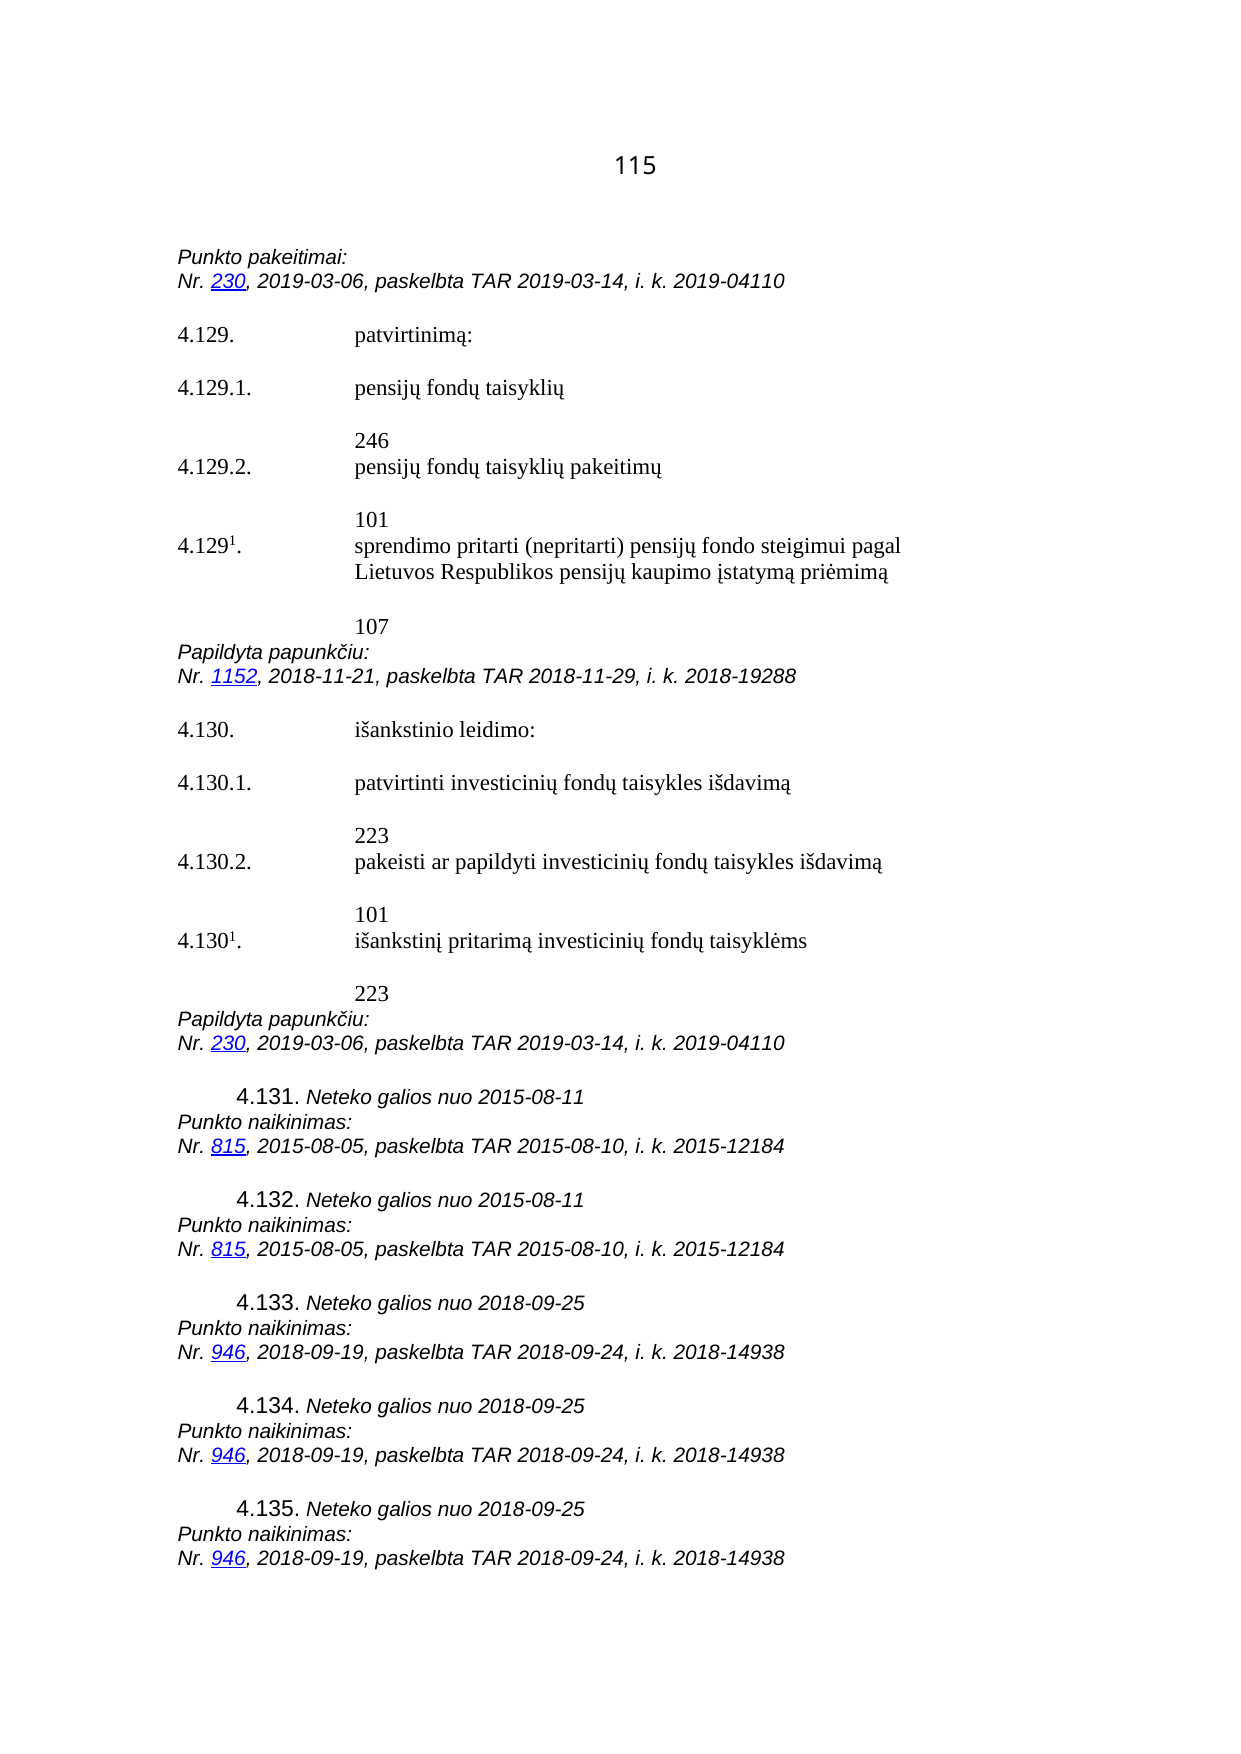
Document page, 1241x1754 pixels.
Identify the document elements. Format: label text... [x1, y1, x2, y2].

text Punkto naikinimas: [177, 1418, 1092, 1442]
text 4.130.1. patvirtinti investicinių fondų taisykles išdavimą 223 [177, 769, 945, 848]
text Punkto naikinimas: [177, 1212, 1092, 1236]
text 4.134. Neteko galios nuo 2018-09-25 [177, 1392, 1092, 1418]
text Papildyta papunkčiu: [177, 1006, 1092, 1030]
text 4.129.2. pensijų fondų taisyklių pakeitimų 101 [177, 453, 945, 532]
text Punkto pakeitimai: [177, 244, 1092, 268]
text 4.131. Neteko galios nuo 2015-08-11 [177, 1083, 1092, 1109]
text 4.129. patvirtinimą: [177, 321, 945, 374]
text Nr. 946, 2018-09-19, paskelbta TAR 2018-09-24, i. k. 2018-14938 [177, 1442, 1092, 1466]
text Nr. 946, 2018-09-19, paskelbta TAR 2018-09-24, i. k. 2018-14938 [177, 1546, 1092, 1569]
text 4.130. išankstinio leidimo: [177, 717, 945, 769]
text 4.132. Neteko galios nuo 2015-08-11 [177, 1186, 1092, 1212]
text 4.1301. išankstinį pritarimą investicinių fondų taisyklėms 223 [177, 927, 915, 1006]
text Nr. 1152, 2018-11-21, paskelbta TAR 2018-11-29, i. k. 2018-19288 [177, 664, 1092, 688]
text Punkto naikinimas: [177, 1522, 1092, 1546]
text Nr. 815, 2015-08-05, paskelbta TAR 2015-08-10, i. k. 2015-12184 [177, 1236, 1092, 1260]
text 4.133. Neteko galios nuo 2018-09-25 [177, 1289, 1092, 1316]
text 4.1291. sprendimo pritarti (nepritarti) pensijų fondo steigimui pagal Lietuvos Respublikos pensijų kaupimo įstatymą priėmimą 107 [177, 532, 915, 640]
text 4.129.1. pensijų fondų taisyklių 246 [177, 374, 945, 453]
text Nr. 815, 2015-08-05, paskelbta TAR 2015-08-10, i. k. 2015-12184 [177, 1133, 1092, 1157]
text Nr. 230, 2019-03-06, paskelbta TAR 2019-03-14, i. k. 2019-04110 [177, 1030, 1092, 1054]
text Punkto naikinimas: [177, 1109, 1092, 1133]
text Punkto naikinimas: [177, 1316, 1092, 1339]
text Nr. 230, 2019-03-06, paskelbta TAR 2019-03-14, i. k. 2019-04110 [177, 268, 1092, 292]
text 4.135. Neteko galios nuo 2018-09-25 [177, 1495, 1092, 1522]
text Nr. 946, 2018-09-19, paskelbta TAR 2018-09-24, i. k. 2018-14938 [177, 1339, 1092, 1363]
text Papildyta papunkčiu: [177, 640, 1092, 664]
text 4.130.2. pakeisti ar papildyti investicinių fondų taisykles išdavimą 101 [177, 848, 945, 927]
